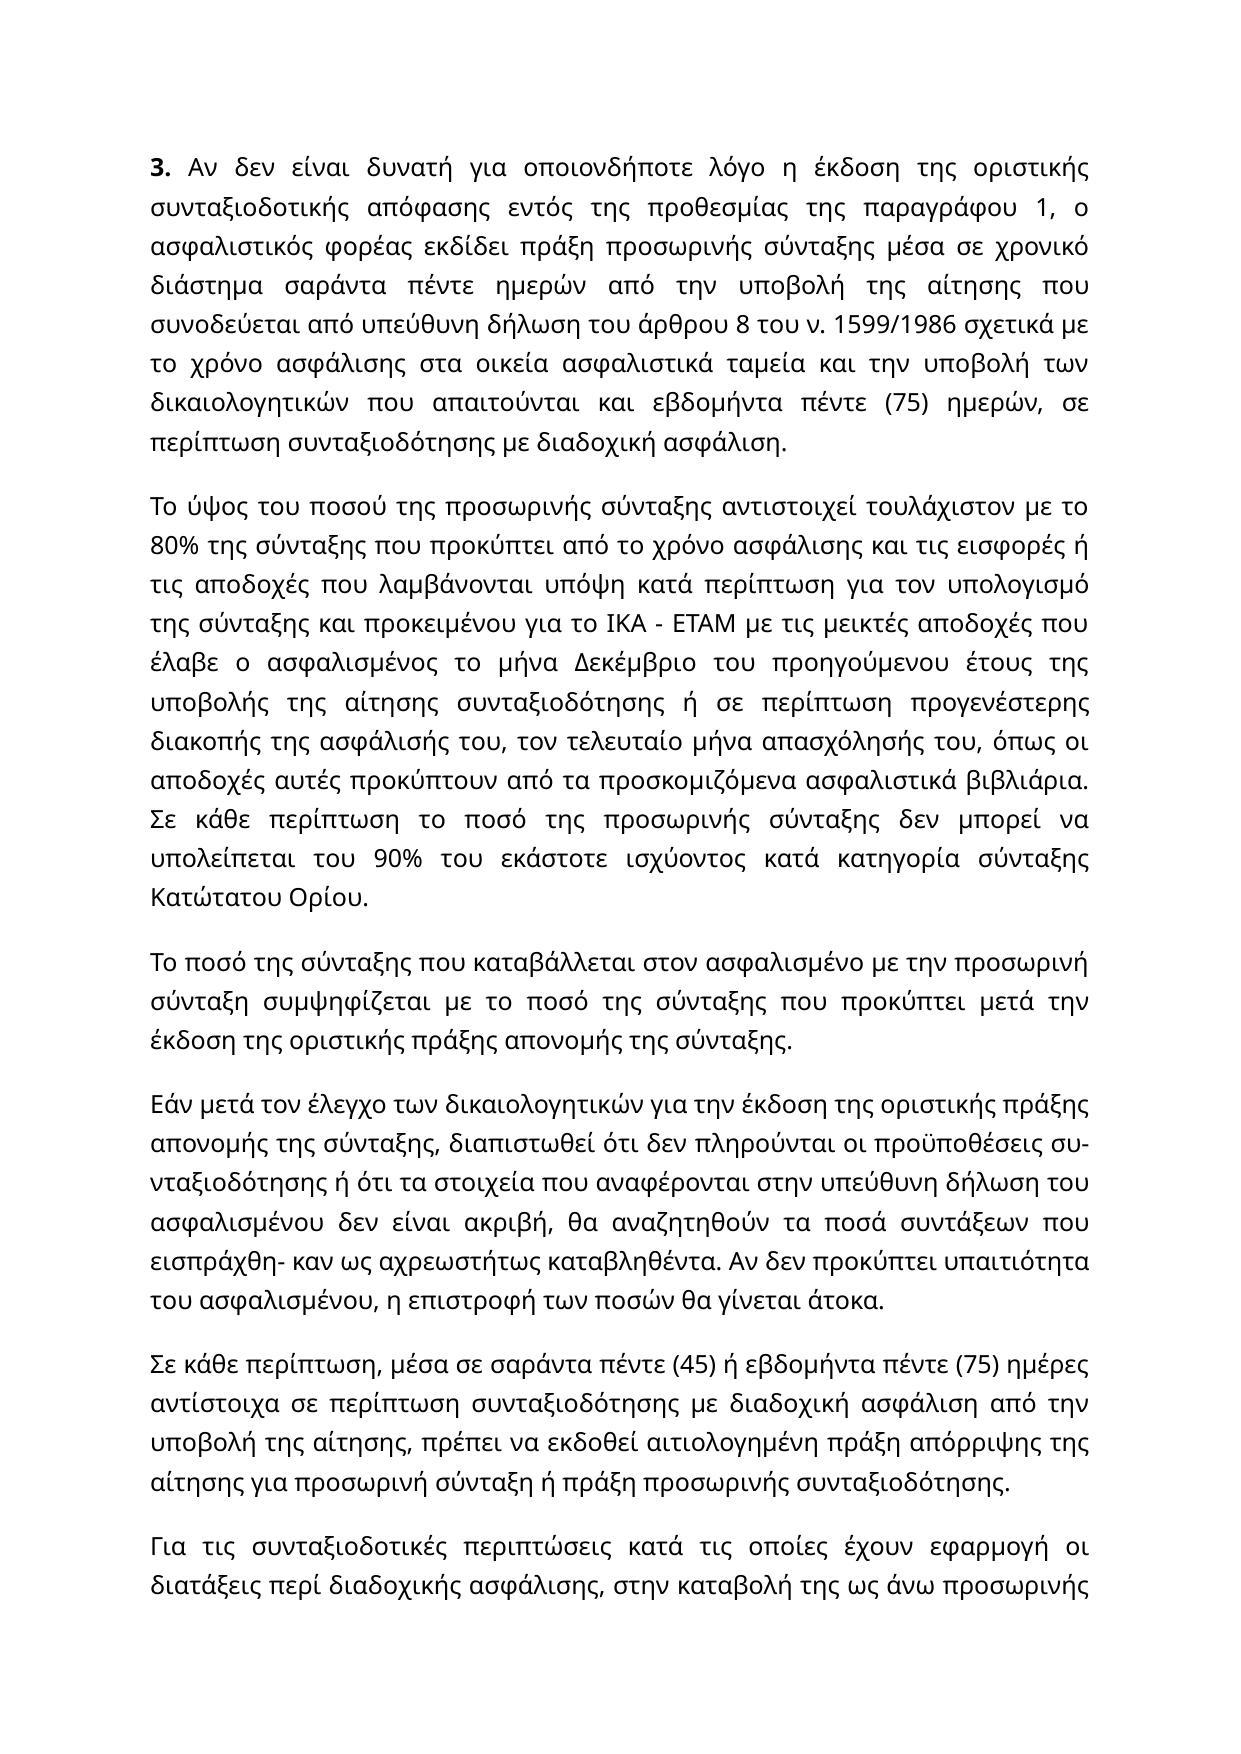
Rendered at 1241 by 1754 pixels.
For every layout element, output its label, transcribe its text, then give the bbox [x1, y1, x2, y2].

text Το ύψος του ποσού της προσωρινής σύνταξης αντιστοιχεί τουλάχιστον με το 80% της σύνταξης που προκύπτει από το χρόνο ασφάλισης και τις εισφορές ή τις αποδοχές που λαμβάνονται υπόψη κατά περίπτωση για τον υπολογισμό της σύνταξης και προκειμένου για το ΙΚΑ - ΕΤΑΜ με τις μεικτές αποδοχές που έλαβε ο ασφαλισμένος το μήνα Δεκέμβριο του προηγούμενου έτους της υποβολής της αίτησης συνταξιοδότησης ή σε περίπτωση προγενέστερης διακοπής της ασφάλισής του, τον τελευταίο μήνα απασχόλησής του, όπως οι αποδοχές αυτές προκύπτουν από τα προσκομιζόμενα ασφαλιστικά βιβλιάρια. Σε κάθε περίπτωση το ποσό της προσωρινής σύνταξης δεν μπορεί να υπολείπεται του 90% του εκάστοτε ισχύοντος κατά κατηγορία σύνταξης Κατώτατου Ορίου. [150, 488, 1090, 914]
text Σε κάθε περίπτωση, μέσα σε σαράντα πέντε (45) ή εβδομήντα πέντε (75) ημέρες αντίστοιχα σε περίπτωση συνταξιοδότησης με διαδοχική ασφάλιση από την υποβολή της αίτησης, πρέπει να εκδοθεί αιτιολογημένη πράξη απόρριψης της αίτησης για προσωρινή σύνταξη ή πράξη προσωρινής συνταξιοδότησης. [150, 1347, 1090, 1498]
text Για τις συνταξιοδοτικές περιπτώσεις κατά τις οποίες έχουν εφαρμογή οι διατάξεις περί διαδοχικής ασφάλισης, στην καταβολή της ως άνω προσωρινής [150, 1528, 1090, 1602]
text Το ποσό της σύνταξης που καταβάλλεται στον ασφαλισμένο με την προσωρινή σύνταξη συμψηφίζεται με το ποσό της σύνταξης που προκύπτει μετά την έκδοση της οριστικής πράξης απονομής της σύνταξης. [150, 944, 1090, 1057]
text Εάν μετά τον έλεγχο των δικαιολογητικών για την έκδοση της οριστικής πράξης απονομής της σύνταξης, διαπιστωθεί ότι δεν πληρούνται οι προϋποθέσεις συ- νταξιοδότησης ή ότι τα στοιχεία που αναφέρονται στην υπεύθυνη δήλωση του ασφαλισμένου δεν είναι ακριβή, θα αναζητηθούν τα ποσά συντάξεων που εισπράχθη- καν ως αχρεωστήτως καταβληθέντα. Αν δεν προκύπτει υπαιτιότητα του ασφαλισμένου, η επιστροφή των ποσών θα γίνεται άτοκα. [150, 1087, 1090, 1317]
text 3. Αν δεν είναι δυνατή για οποιονδήποτε λόγο η έκδοση της οριστικής συνταξιοδοτικής απόφασης εντός της προθεσμίας της παραγράφου 1, ο ασφαλιστικός φορέας εκδίδει πράξη προσωρινής σύνταξης μέσα σε χρονικό διάστημα σαράντα πέντε ημερών από την υποβολή της αίτησης που συνοδεύεται από υπεύθυνη δήλωση του άρθρου 8 του ν. 1599/1986 σχετικά με το χρόνο ασφάλισης στα οικεία ασφαλιστικά ταμεία και την υποβολή των δικαιολογητικών που απαιτούνται και εβδομήντα πέντε (75) ημερών, σε περίπτωση συνταξιοδότησης με διαδοχική ασφάλιση. [150, 150, 1090, 458]
